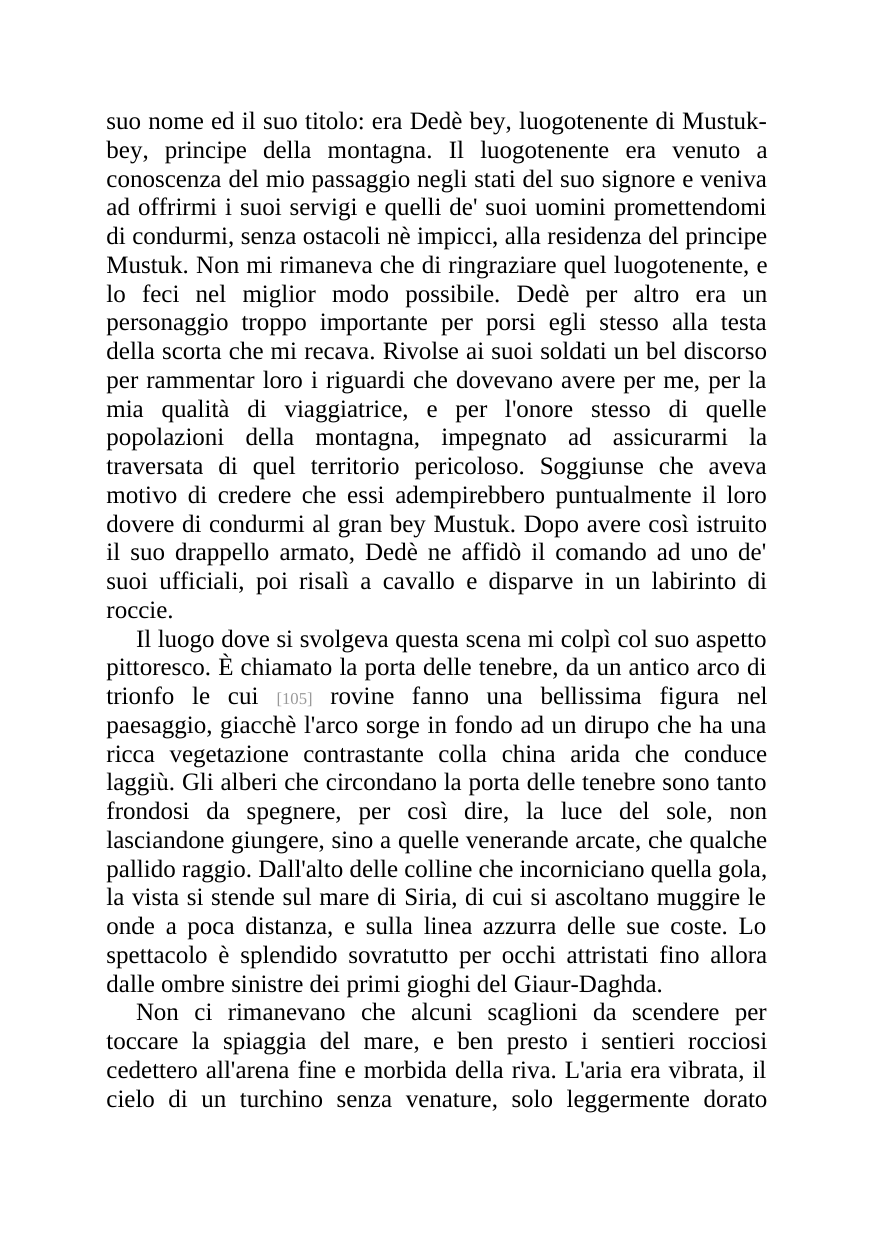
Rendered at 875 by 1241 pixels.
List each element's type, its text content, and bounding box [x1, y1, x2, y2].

text suo nome ed il suo titolo: era Dedè bey, luogotenente di Mustuk-bey, principe della montagna. Il luogotenente era venuto a conoscenza del mio passaggio negli stati del suo signore e veniva ad offrirmi i suoi servigi e quelli de' suoi uomini promettendomi di condurmi, senza ostacoli nè impicci, alla residenza del principe Mustuk. Non mi rimaneva che di ringraziare quel luogotenente, e lo feci nel miglior modo possibile. Dedè per altro era un personaggio troppo importante per porsi egli stesso alla testa della scorta che mi recava. Rivolse ai suoi soldati un bel discorso per rammentar loro i riguardi che dovevano avere per me, per la mia qualità di viaggiatrice, e per l'onore stesso di quelle popolazioni della montagna, impegnato ad assicurarmi la traversata di quel territorio pericoloso. Soggiunse che aveva motivo di credere che essi adempirebbero puntualmente il loro dovere di condurmi al gran bey Mustuk. Dopo avere così istruito il suo drappello armato, Dedè ne affidò il comando ad uno de' suoi ufficiali, poi risalì a cavallo e disparve in un labirinto di roccie. [106, 106, 768, 624]
text Non ci rimanevano che alcuni scaglioni da scendere per toccare la spiaggia del mare, e ben presto i sentieri rocciosi cedettero all'arena fine e morbida della riva. L'aria era vibrata, il cielo di un turchino senza venature, solo leggermente dorato [106, 997, 768, 1112]
text Il luogo dove si svolgeva questa scena mi colpì col suo aspetto pittoresco. È chiamato la porta delle tenebre, da un antico arco di trionfo le cui [105] rovine fanno una bellissima figura nel paesaggio, giacchè l'arco sorge in fondo ad un dirupo che ha una ricca vegetazione contrastante colla china arida che conduce laggiù. Gli alberi che circondano la porta delle tenebre sono tanto frondosi da spegnere, per così dire, la luce del sole, non lasciandone giungere, sino a quelle venerande arcate, che qualche pallido raggio. Dall'alto delle colline che incorniciano quella gola, la vista si stende sul mare di Siria, di cui si ascoltano muggire le onde a poca distanza, e sulla linea azzurra delle sue coste. Lo spettacolo è splendido sovratutto per occhi attristati fino allora dalle ombre sinistre dei primi gioghi del Giaur-Daghda. [106, 624, 768, 997]
